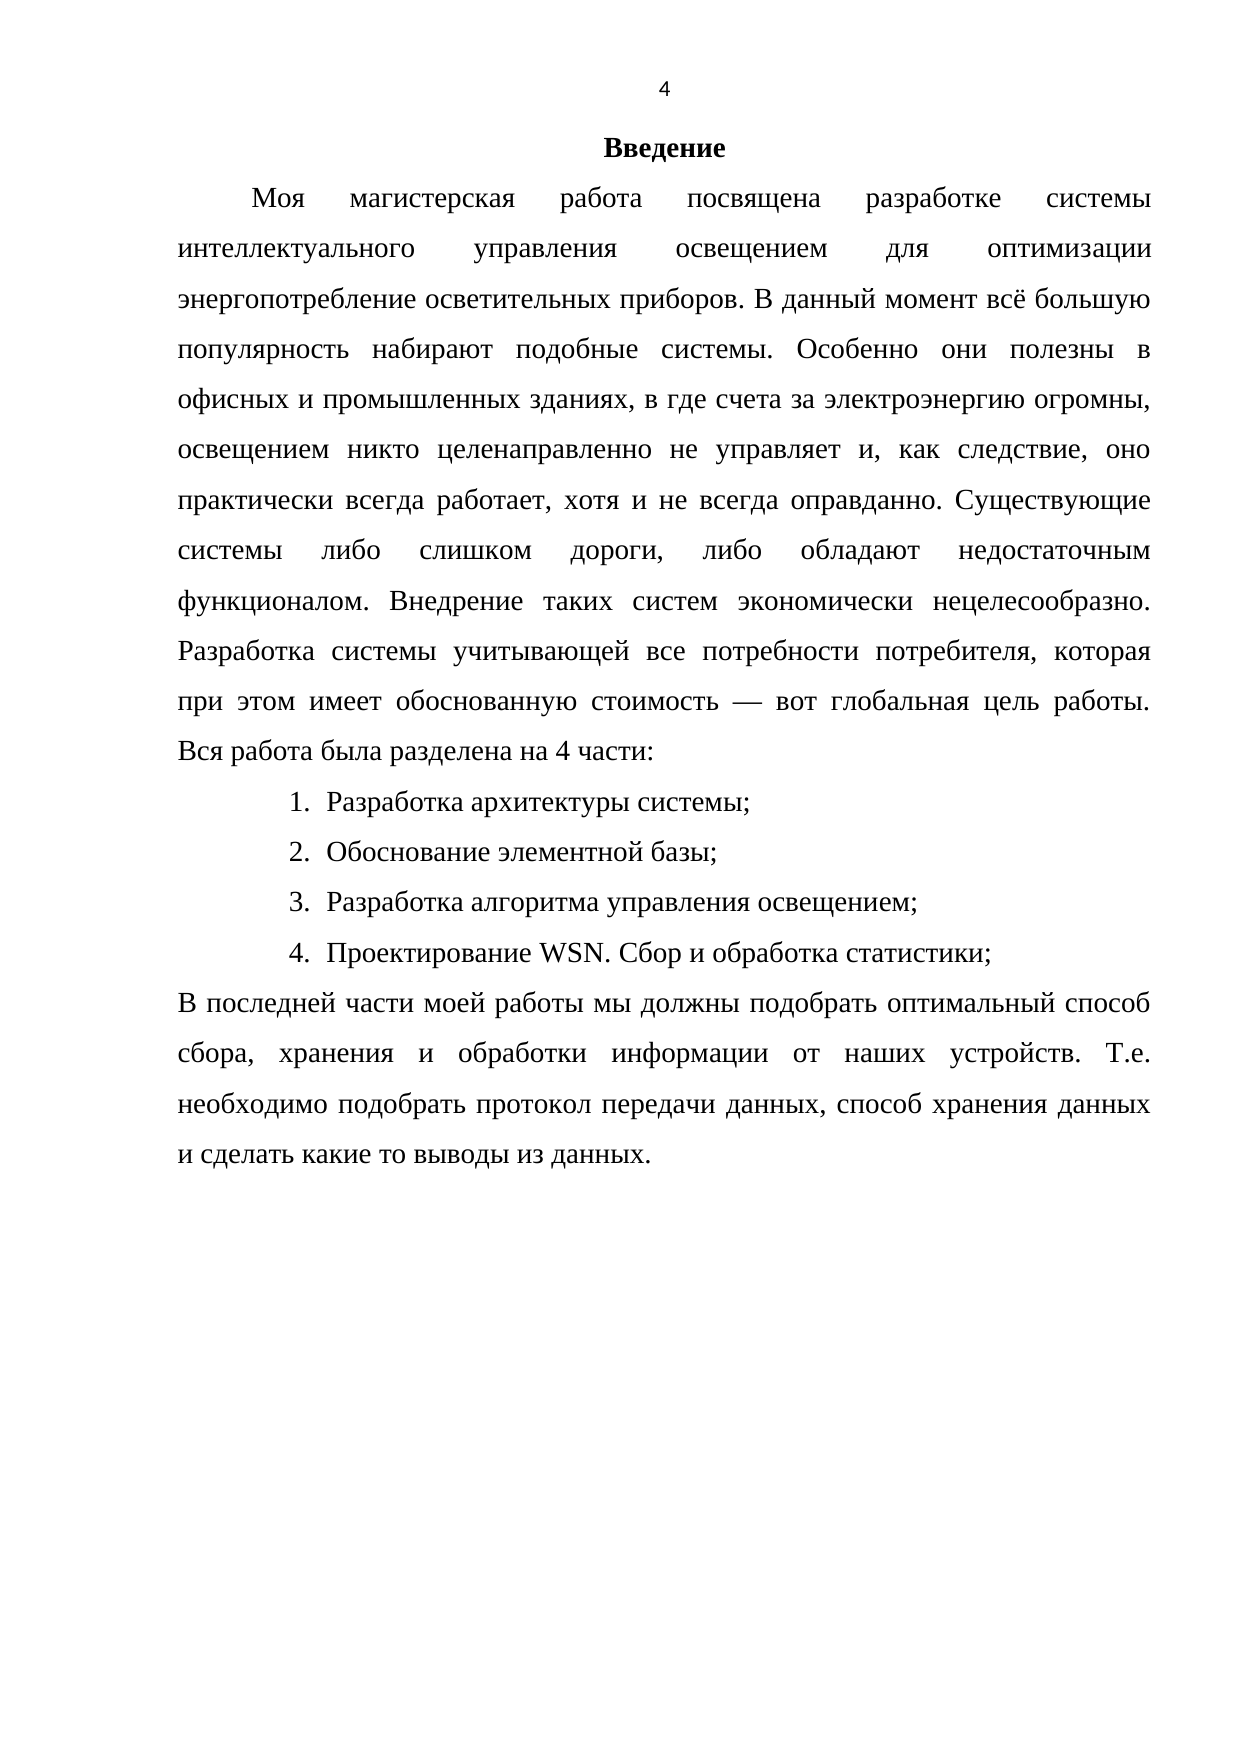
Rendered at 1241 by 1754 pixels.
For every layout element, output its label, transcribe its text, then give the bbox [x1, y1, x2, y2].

text Введение [177, 130, 1152, 163]
list Разработка архитектуры системы; [288, 784, 1152, 817]
list В последней части моей работы мы должны подобрать оптимальный способ сбора, хранения и обработки информации от наших устройств. Т.е. необходимо подобрать протокол передачи данных, способ хранения данных и сделать какие то выводы из данных. [177, 985, 1152, 1169]
list Проектирование WSN. Сбор и обработка статистики; [288, 935, 1152, 968]
text Моя магистерская работа посвящена разработке системы интеллектуального управления освещением для оптимизации энергопотребление осветительных приборов. В данный момент всё большую популярность набирают подобные системы. Особенно они полезны в офисных и промышленных зданиях, в где счета за электроэнергию огромны, освещением никто целенаправленно не управляет и, как следствие, оно практически всегда работает, хотя и не всегда оправданно. Существующие системы либо слишком дороги, либо обладают недостаточным функционалом. Внедрение таких систем экономически нецелесообразно. Разработка системы учитывающей все потребности потребителя, которая при этом имеет обоснованную стоимость — вот глобальная цель работы. Вся работа была разделена на 4 части: [177, 180, 1152, 767]
list Разработка алгоритма управления освещением; [288, 884, 1152, 918]
list Обоснование элементной базы; [288, 834, 1152, 868]
